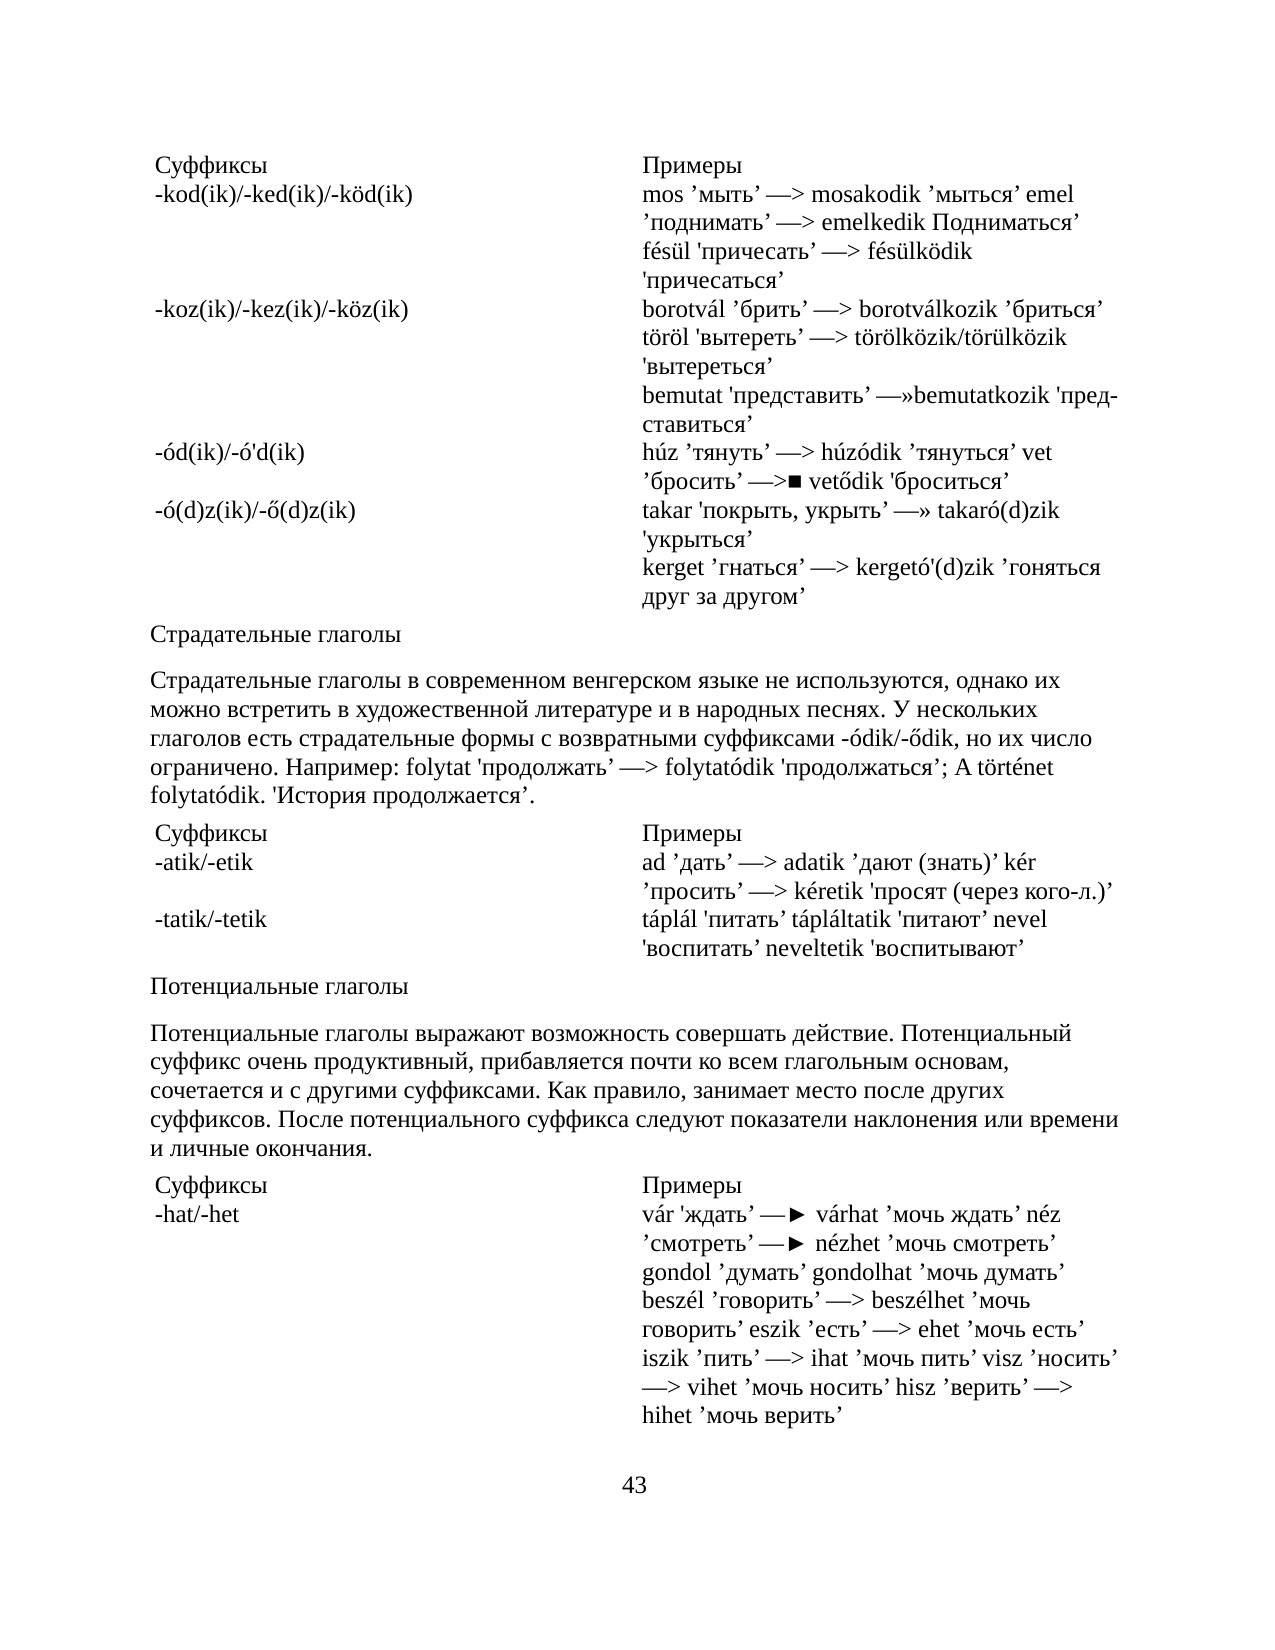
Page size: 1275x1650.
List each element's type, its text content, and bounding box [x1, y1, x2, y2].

table_cell vár 'ждать’ —► várhat ’мочь ждать’ néz ’смотреть’ —► nézhet ’мочь смотреть’ gondol ’думать’ gondolhat ’мочь думать’ beszél ’говорить’ —> beszélhet ’мочь говорить’ eszik ’есть’ —> ehet ’мочь есть’ iszik ’пить’ —> ihat ’мочь пить’ visz ’носить’ —> vihet ’мочь носить’ hisz ’верить’ —> hihet ’мочь верить’ [638, 1199, 1125, 1429]
table_header Суффиксы [150, 1170, 637, 1199]
table_header Суффиксы [150, 150, 637, 179]
table_cell -ó(d)z(ik)/-ő(d)z(ik) [150, 495, 637, 610]
table_header Суффиксы [150, 818, 637, 847]
table_cell borotvál ’брить’ —> borotválkozik ’бриться’ töröl 'вытереть’ —> törölközik/törülközik 'вытереться’ bemutat 'представить’ —»bemutatkozik 'пред-ставиться’ [638, 294, 1125, 437]
table_cell -atik/-etik [150, 847, 637, 904]
table_cell ad ’дать’ —> adatik ’дают (знать)’ kér ’просить’ —> kéretik 'просят (через кого-л.)’ [638, 847, 1125, 904]
table_header Примеры [638, 1170, 1125, 1199]
table_cell -koz(ik)/-kez(ik)/-köz(ik) [150, 294, 637, 437]
text Страдательные глаголы в современном венгерском языке не используются, однако их можно встретить в художественной литературе и в народных песнях. У нескольких глаголов есть страдательные формы с возвратными суффиксами -ódik/-ődik, но их число ограничено. Например: folytat 'продолжать’ —> folytatódik 'продолжаться’; A történet folytatódik. 'История продолжается’. [150, 666, 1125, 809]
text Потенциальные глаголы выражают возможность совершать действие. Потенциальный суффикс очень продуктивный, прибавляется почти ко всем глагольным основам, сочетается и с другими суффиксами. Как правило, занимает место после других суффиксов. После потенциального суффикса следуют показатели наклонения или времени и личные окончания. [150, 1018, 1125, 1161]
table_cell húz ’тянуть’ —> húzódik ’тянуться’ vet ’бросить’ —>■ vetődik 'броситься’ [638, 438, 1125, 495]
table_cell -tatik/-tetik [150, 905, 637, 962]
text Потенциальные глаголы [150, 971, 1125, 1000]
table_header Примеры [638, 150, 1125, 179]
table_header Примеры [638, 818, 1125, 847]
table_cell -kod(ik)/-ked(ik)/-köd(ik) [150, 179, 637, 294]
text Страдательные глаголы [150, 619, 1125, 648]
table_cell -hat/-het [150, 1199, 637, 1429]
table_cell mos ’мыть’ —> mosakodik ’мыться’ emel ’поднимать’ —> emelkedik Подниматься’ fésül 'причесать’ —> fésülködik 'причесаться’ [638, 179, 1125, 294]
table_cell takar 'покрыть, укрыть’ —» takaró(d)zik 'укрыться’ kerget ’гнаться’ —> kergetó'(d)zik ’гоняться друг за другом’ [638, 495, 1125, 610]
table_cell -ód(ik)/-ó'd(ik) [150, 438, 637, 495]
table_cell táplál 'питать’ tápláltatik 'питают’ nevel 'воспитать’ neveltetik 'воспитывают’ [638, 905, 1125, 962]
